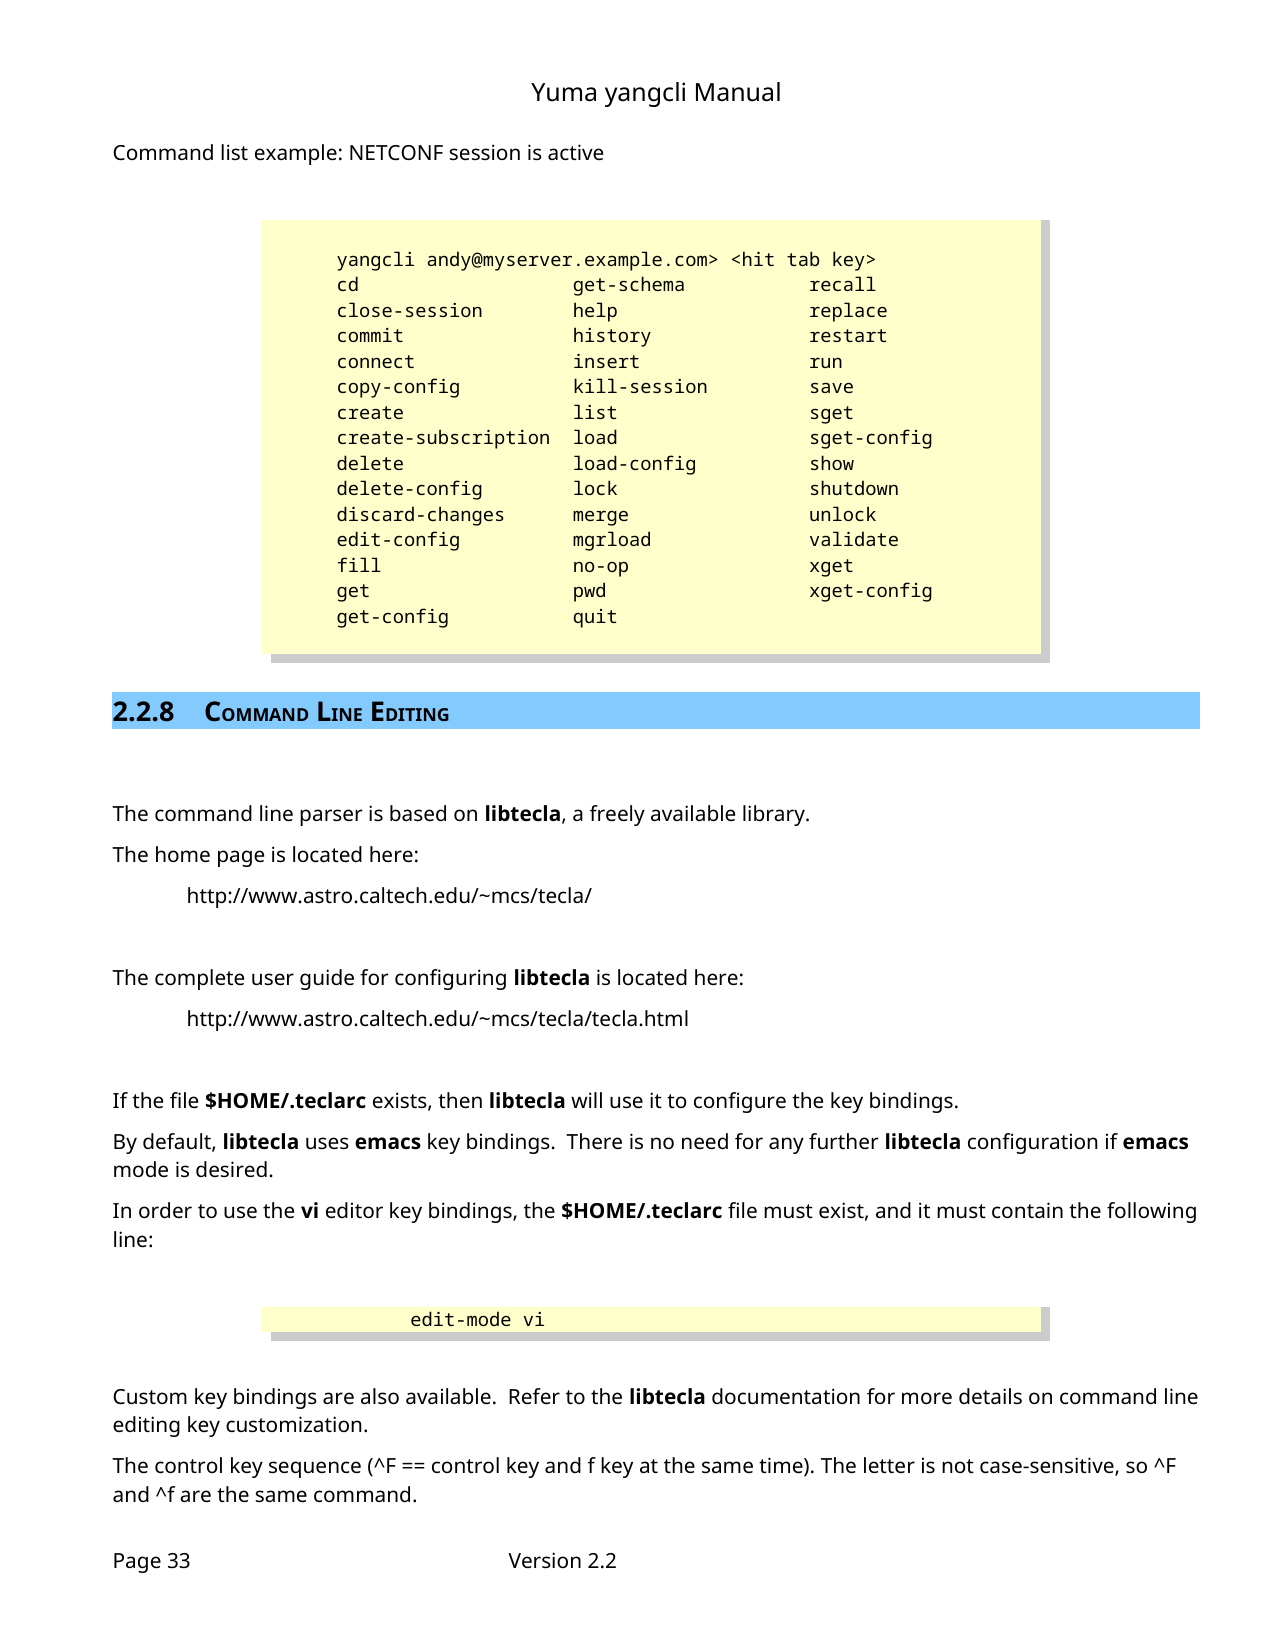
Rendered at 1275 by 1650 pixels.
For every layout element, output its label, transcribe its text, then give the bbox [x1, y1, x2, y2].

text connect insert run [262, 348, 1041, 373]
text edit-config mgrload validate [262, 527, 1041, 552]
text The control key sequence (^F == control key and f key at the same time). The letter is not case-sensitive, so ^F and ^f are the same command. [112, 1451, 1200, 1508]
text http://www.astro.caltech.edu/~mcs/tecla/tecla.html [112, 1004, 1200, 1032]
text fill no-op xget [262, 552, 1041, 578]
text The home page is located here: [112, 840, 1200, 869]
text create-subscription load sget-config [262, 424, 1041, 450]
text In order to use the vi editor key bindings, the $HOME/.teclarc file must exist, and it must contain the following line: [112, 1196, 1200, 1253]
text yangcli andy@myserver.example.com> <hit tab key> [262, 246, 1041, 271]
text get pwd xget-config [262, 578, 1041, 603]
text get-config quit [262, 603, 1041, 629]
text Custom key bindings are also available. Refer to the libtecla documentation for more details on command line editing key customization. [112, 1382, 1200, 1439]
text cd get-schema recall [262, 271, 1041, 297]
subtitle Command Line Editing [112, 692, 1200, 729]
text Command list example: NETCONF session is active [112, 138, 1200, 167]
text edit-mode vi [262, 1307, 1041, 1332]
text commit history restart [262, 322, 1041, 348]
text If the file $HOME/.teclarc exists, then libtecla will use it to configure the key bindings. [112, 1086, 1200, 1114]
text discard-changes merge unlock [262, 501, 1041, 527]
text By default, libtecla uses emacs key bindings. There is no need for any further libtecla configuration if emacs mode is desired. [112, 1127, 1200, 1184]
text close-session help replace [262, 297, 1041, 322]
text The command line parser is based on libtecla, a freely available library. [112, 799, 1200, 828]
text The complete user guide for configuring libtecla is located here: [112, 963, 1200, 992]
text copy-config kill-session save [262, 373, 1041, 399]
text delete load-config show [262, 450, 1041, 476]
text create list sget [262, 399, 1041, 424]
text delete-config lock shutdown [262, 476, 1041, 501]
text http://www.astro.caltech.edu/~mcs/tecla/ [112, 881, 1200, 910]
